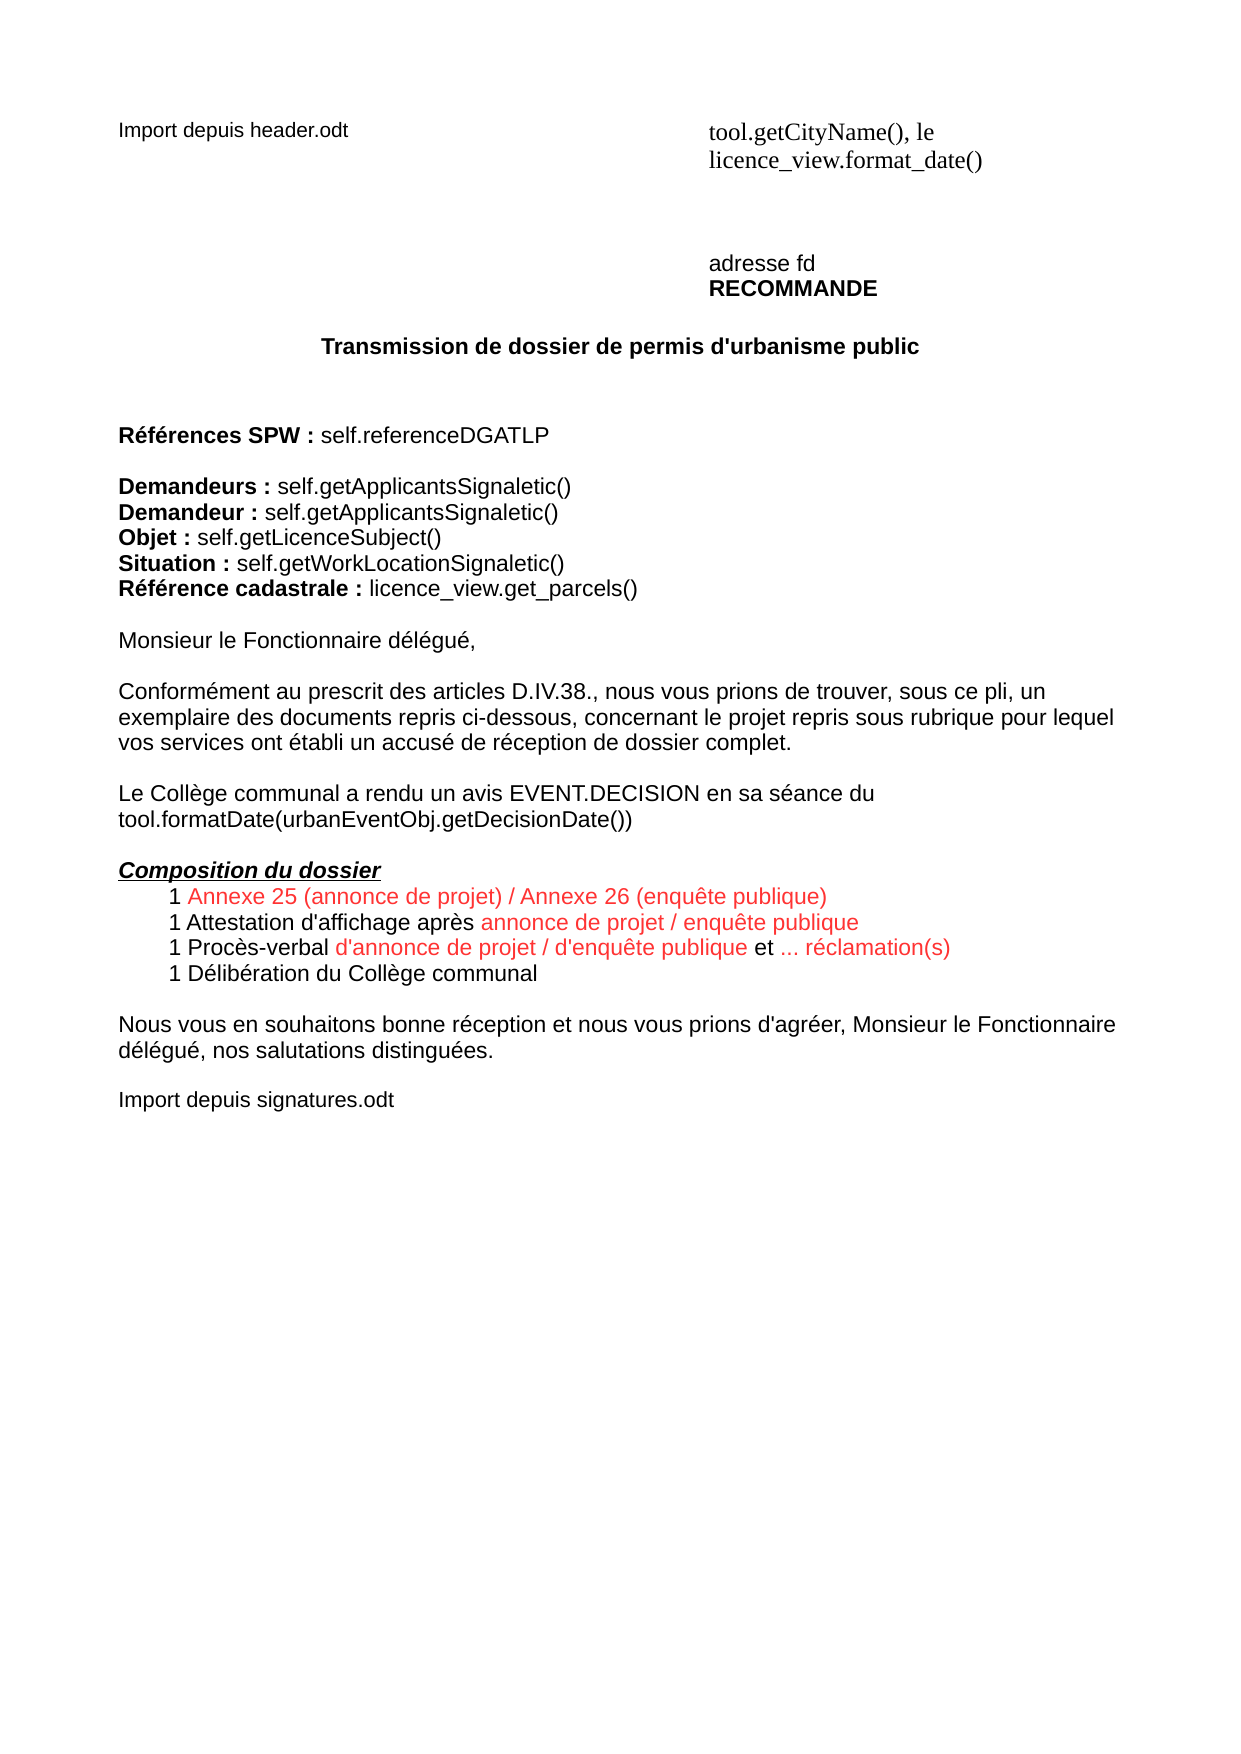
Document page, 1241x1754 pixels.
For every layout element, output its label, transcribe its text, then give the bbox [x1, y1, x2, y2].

table_header Import depuis header.odt [118, 118, 708, 302]
text Objet : self.getLicenceSubject() [118, 525, 1122, 551]
text Demandeur : self.getApplicantsSignaletic() [118, 499, 1122, 525]
text 1 Attestation d'affichage après annonce de projet / enquête publique [168, 909, 1122, 935]
text Nous vous en souhaitons bonne réception et nous vous prions d'agréer, Monsieur le Fonctionnaire délégué, nos salutations distinguées. [118, 1012, 1122, 1063]
table_header tool.getCityName(), le licence_view.format_date() adresse fd RECOMMANDE [709, 118, 1123, 302]
text Composition du dossier [118, 858, 1122, 884]
text 1 Délibération du Collège communal [168, 961, 1122, 986]
text Le Collège communal a rendu un avis event.decision en sa séance du tool.formatDate(urbanEventObj.getDecisionDate()) [118, 781, 1122, 832]
text Situation : self.getWorkLocationSignaletic() [118, 551, 1122, 576]
text Demandeurs : self.getApplicantsSignaletic() [118, 474, 1122, 499]
text 1 Procès-verbal d'annonce de projet / d'enquête publique et ... réclamation(s) [168, 935, 1122, 961]
text Référence cadastrale : licence_view.get_parcels() [118, 576, 1122, 602]
text Conformément au prescrit des articles D.IV.38., nous vous prions de trouver, sous ce pli, un exemplaire des documents repris ci-dessous, concernant le projet repris sous rubrique pour lequel vos services ont établi un accusé de réception de dossier complet. [118, 679, 1122, 756]
title Transmission de dossier de permis d'urbanisme public [118, 334, 1122, 359]
text Monsieur le Fonctionnaire délégué, [118, 627, 1122, 653]
text Import depuis signatures.odt [118, 1087, 1122, 1112]
text Références SPW : self.referenceDGATLP [118, 422, 1122, 448]
text 1 Annexe 25 (annonce de projet) / Annexe 26 (enquête publique) [168, 884, 1122, 909]
